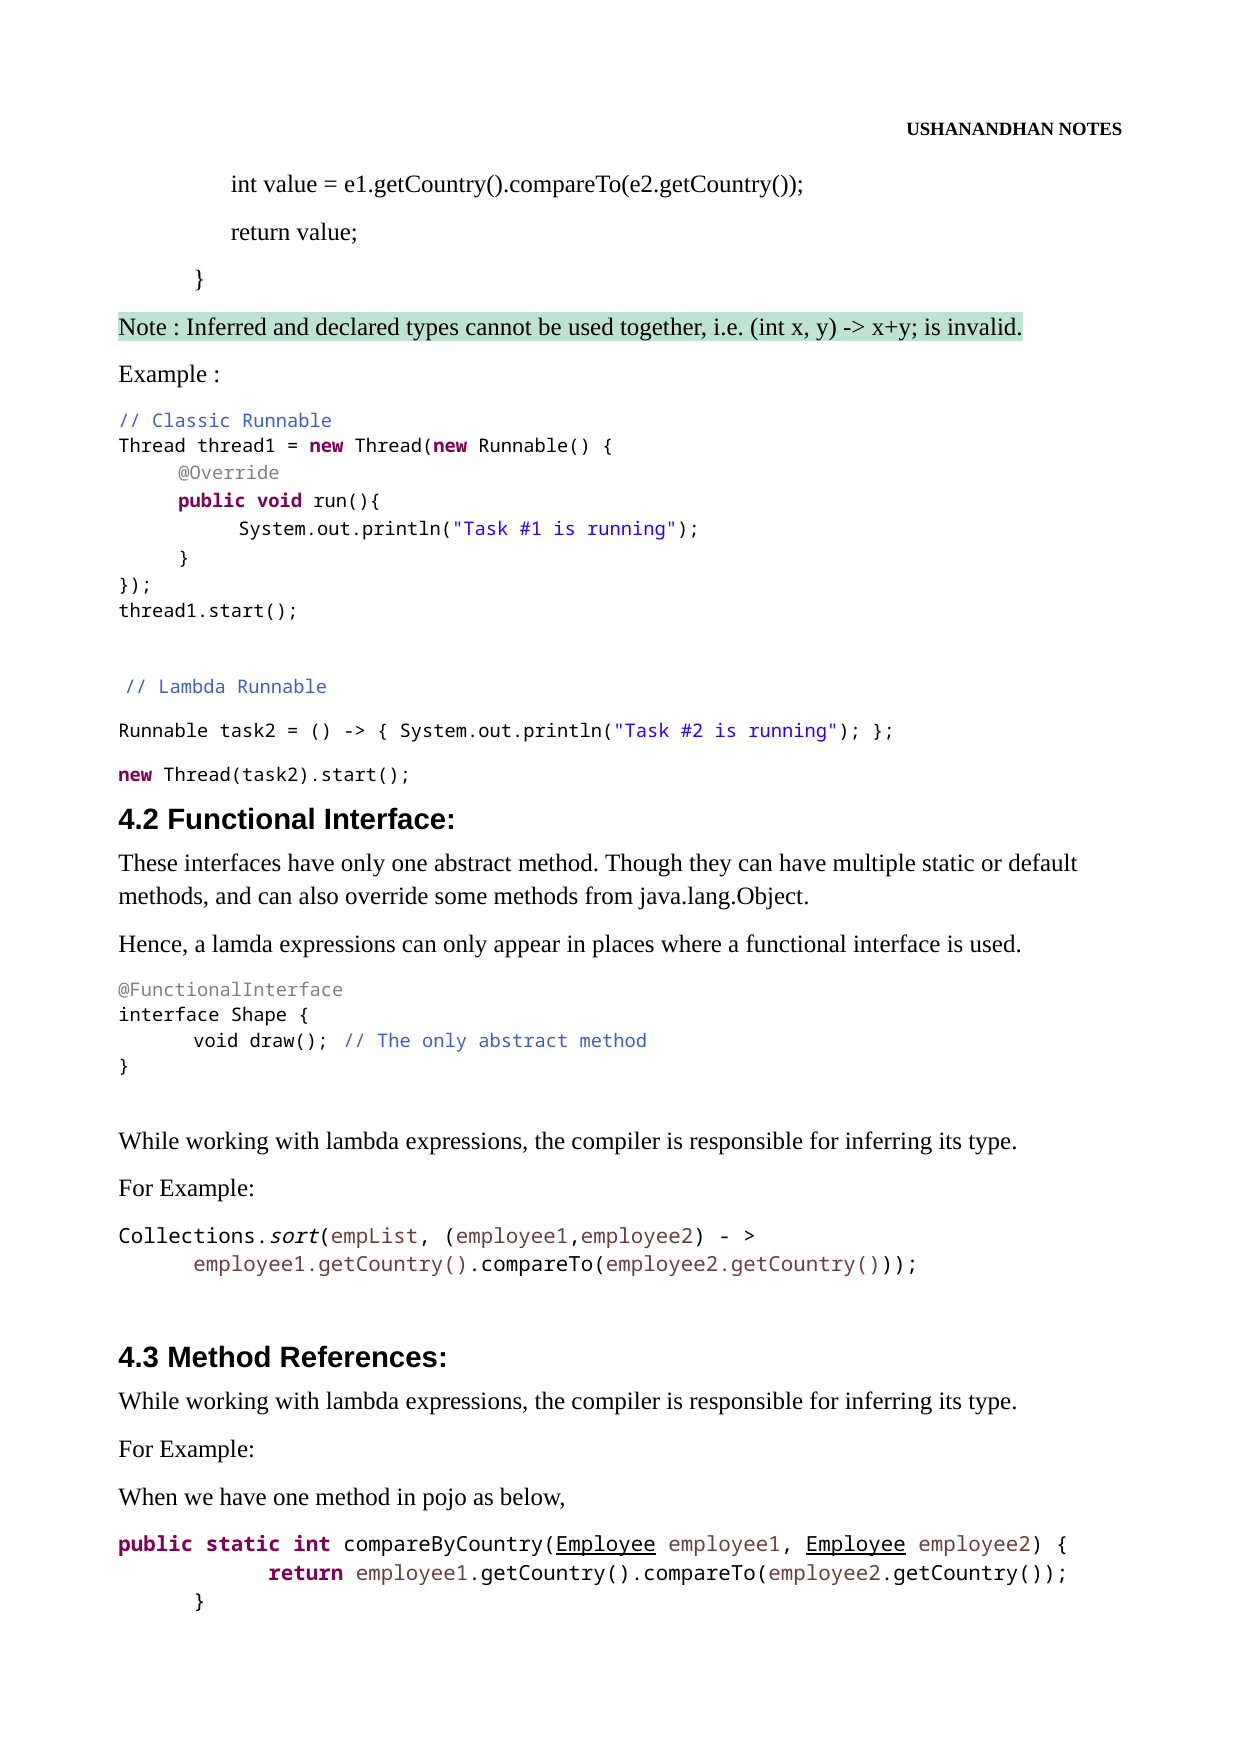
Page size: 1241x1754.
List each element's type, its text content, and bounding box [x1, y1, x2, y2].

list } [156, 264, 1122, 293]
subtitle 4.2 Functional Interface: [118, 802, 1122, 836]
text Example : [118, 359, 1122, 388]
text Collections.sort(empList, (employee1,employee2) - > employee1.getCountry().compareTo(employee2.getCountry())); [118, 1221, 1122, 1278]
text // Classic Runnable [118, 407, 1122, 433]
text } [118, 1053, 1122, 1078]
text public void run(){ [118, 487, 1122, 515]
text Runnable task2 = () -> { System.out.println("Task #2 is running"); }; [118, 718, 1122, 743]
text Thread thread1 = new Thread(new Runnable() { [118, 433, 1122, 458]
text @FunctionalInterface [118, 976, 1122, 1002]
text new Thread(task2).start(); [118, 762, 1122, 787]
text thread1.start(); [118, 597, 1122, 623]
text Note : Inferred and declared types cannot be used together, i.e. (int x, y) -> x+y; is invalid. [118, 312, 1122, 341]
text interface Shape { [118, 1002, 1122, 1027]
text While working with lambda expressions, the compiler is responsible for inferring its type. [118, 1386, 1122, 1415]
text Hence, a lamda expressions can only appear in places where a functional interface is used. [118, 929, 1122, 957]
text @Override [118, 458, 1122, 487]
text void draw(); // The only abstract method [118, 1027, 1122, 1053]
list int value = e1.getCountry().compareTo(e2.getCountry()); [193, 169, 1122, 198]
text For Example: [118, 1173, 1122, 1202]
text While working with lambda expressions, the compiler is responsible for inferring its type. [118, 1126, 1122, 1155]
list return value; [193, 217, 1122, 246]
text }); [118, 572, 1122, 597]
text } [118, 543, 1122, 572]
text When we have one method in pojo as below, [118, 1482, 1122, 1510]
text For Example: [118, 1434, 1122, 1463]
text These interfaces have only one abstract method. Though they can have multiple static or default methods, and can also override some methods from java.lang.Object. [118, 848, 1122, 910]
text public static int compareByCountry(Employee employee1, Employee employee2) { [118, 1529, 1122, 1558]
text return employee1.getCountry().compareTo(employee2.getCountry()); [118, 1558, 1122, 1586]
text System.out.println("Task #1 is running"); [118, 515, 1122, 543]
text // Lambda Runnable [118, 670, 1122, 699]
text } [118, 1586, 1122, 1614]
subtitle 4.3 Method References: [118, 1340, 1122, 1374]
